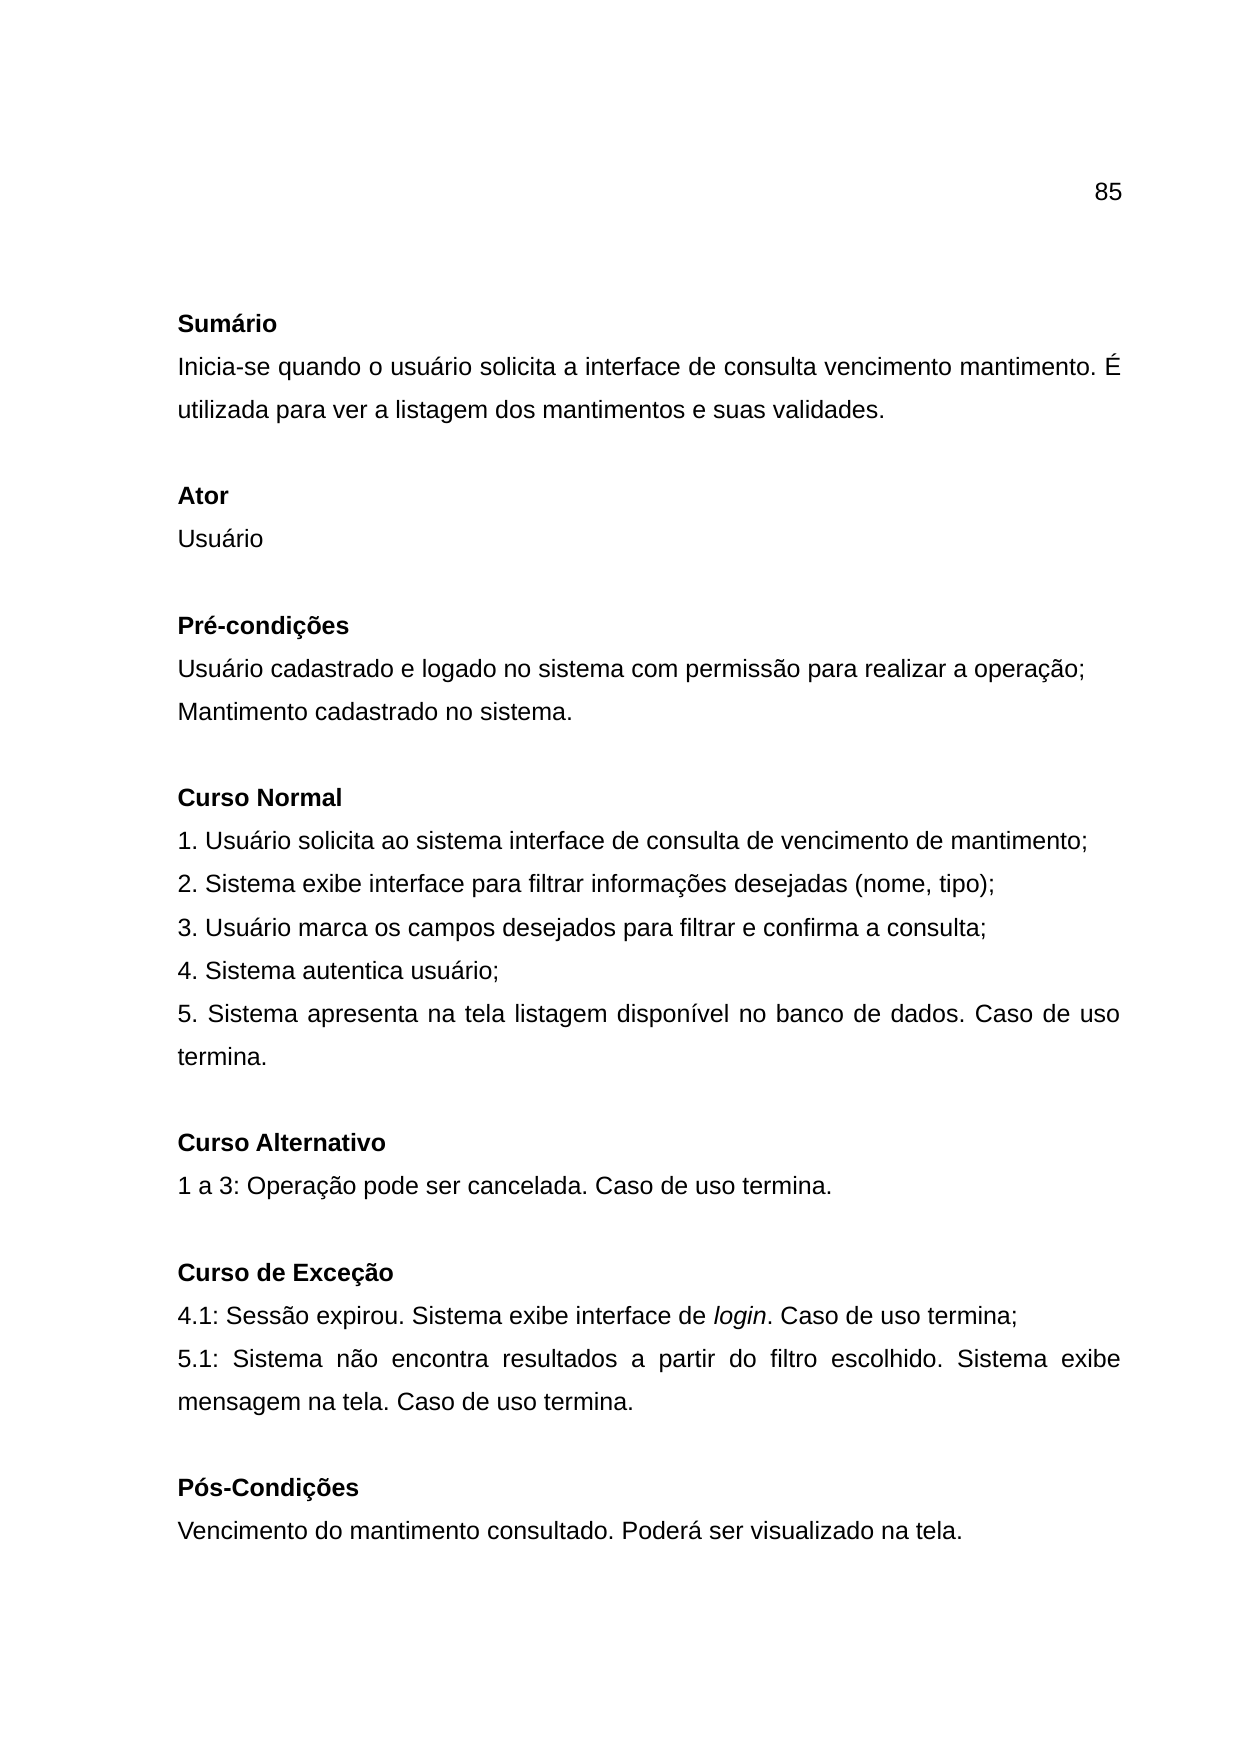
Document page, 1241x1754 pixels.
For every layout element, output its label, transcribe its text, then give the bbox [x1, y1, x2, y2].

text 5.1: Sistema não encontra resultados a partir do filtro escolhido. Sistema exibe mensagem na tela. Caso de uso termina. [177, 1344, 1122, 1416]
text 3. Usuário marca os campos desejados para filtrar e confirma a consulta; [177, 913, 1122, 941]
text 4. Sistema autentica usuário; [177, 956, 1122, 984]
text 1 a 3: Operação pode ser cancelada. Caso de uso termina. [177, 1171, 1122, 1200]
text 1. Usuário solicita ao sistema interface de consulta de vencimento de mantimento; [177, 826, 1122, 855]
text Usuário cadastrado e logado no sistema com permissão para realizar a operação; [177, 654, 1122, 683]
text Curso Alternativo [177, 1128, 1122, 1157]
text Vencimento do mantimento consultado. Poderá ser visualizado na tela. [177, 1516, 1122, 1545]
text Mantimento cadastrado no sistema. [177, 697, 1122, 726]
text 4.1: Sessão expirou. Sistema exibe interface de login. Caso de uso termina; [177, 1301, 1122, 1329]
text Curso de Exceção [177, 1258, 1122, 1286]
text Usuário [177, 524, 1122, 553]
text Inicia-se quando o usuário solicita a interface de consulta vencimento mantimento. É utilizada para ver a listagem dos mantimentos e suas validades. [177, 352, 1122, 424]
text 2. Sistema exibe interface para filtrar informações desejadas (nome, tipo); [177, 869, 1122, 898]
text Sumário [177, 309, 1122, 338]
text Ator [177, 481, 1122, 510]
text Pré-condições [177, 611, 1122, 639]
text Curso Normal [177, 783, 1122, 812]
text Pós-Condições [177, 1473, 1122, 1502]
text 5. Sistema apresenta na tela listagem disponível no banco de dados. Caso de uso termina. [177, 999, 1122, 1071]
